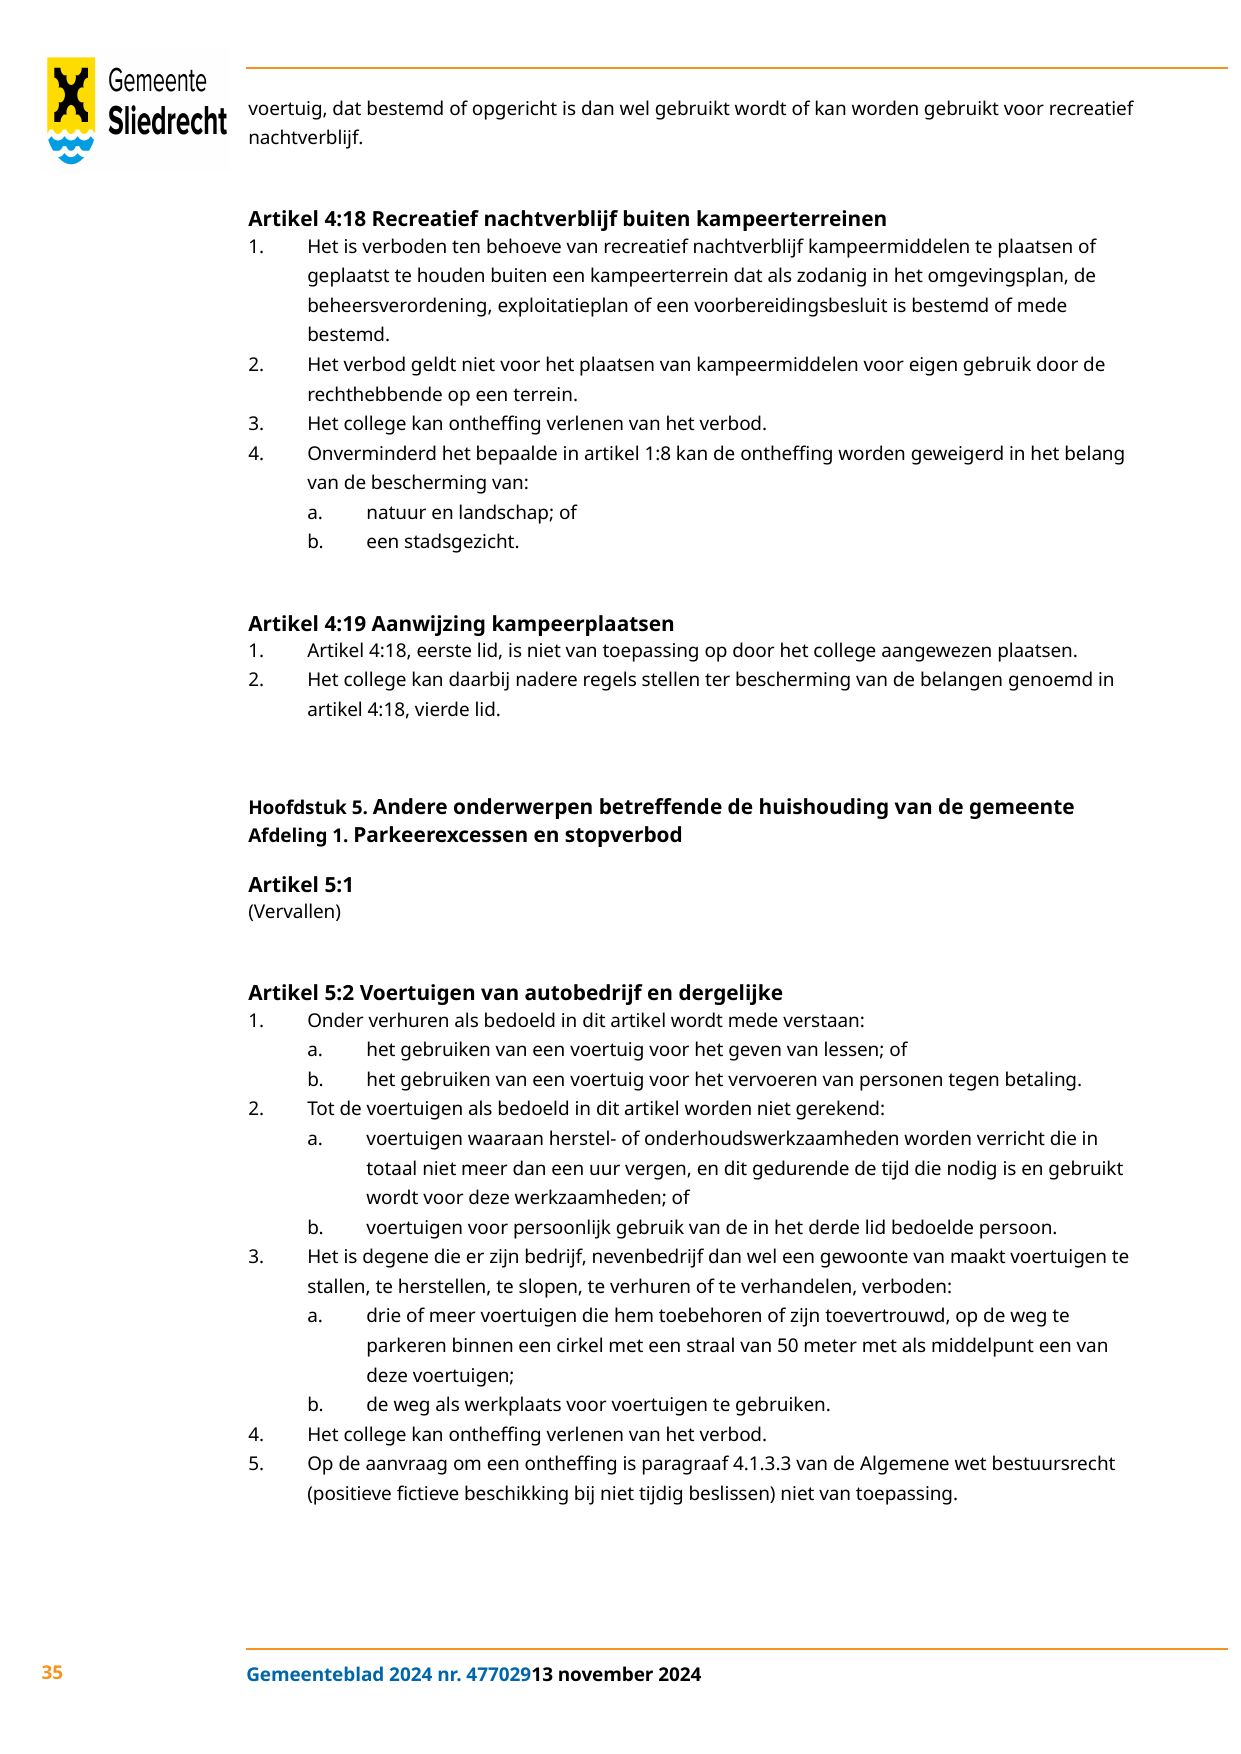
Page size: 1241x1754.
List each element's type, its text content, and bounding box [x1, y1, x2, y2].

list Tot de voertuigen als bedoeld in dit artikel worden niet gerekend: [248, 1096, 1152, 1121]
text Artikel 4:19 Aanwijzing kampeerplaatsen [248, 609, 1152, 637]
list drie of meer voertuigen die hem toebehoren of zijn toevertrouwd, op de weg te parkeren binnen een cirkel met een straal van 50 meter met als middelpunt een van deze voertuigen; [307, 1303, 1152, 1387]
list het gebruiken van een voertuig voor het vervoeren van personen tegen betaling. [307, 1066, 1152, 1092]
list de weg als werkplaats voor voertuigen te gebruiken. [307, 1391, 1152, 1417]
list Het college kan ontheffing verlenen van het verbod. [248, 410, 1152, 436]
list Het is verboden ten behoeve van recreatief nachtverblijf kampeermiddelen te plaatsen of geplaatst te houden buiten een kampeerterrein dat als zodanig in het omgevingsplan, de beheersverordening, exploitatieplan of een voorbereidingsbesluit is bestemd of mede bestemd. [248, 233, 1152, 347]
text (Vervallen) [248, 898, 1152, 924]
text Hoofdstuk 5. Andere onderwerpen betreffende de huishouding van de gemeente [248, 792, 1152, 821]
list een stadsgezicht. [307, 529, 1152, 554]
list Het is degene die er zijn bedrijf, nevenbedrijf dan wel een gewoonte van maakt voertuigen te stallen, te herstellen, te slopen, te verhuren of te verhandelen, verboden: [248, 1243, 1152, 1299]
list voertuigen waaraan herstel- of onderhoudswerkzaamheden worden verricht die in totaal niet meer dan een uur vergen, en dit gedurende de tijd die nodig is en gebruikt wordt voor deze werkzaamheden; of [307, 1125, 1152, 1210]
list voertuigen voor persoonlijk gebruik van de in het derde lid bedoelde persoon. [307, 1214, 1152, 1239]
list Op de aanvraag om een ontheffing is paragraaf 4.1.3.3 van de Algemene wet bestuursrecht (positieve fictieve beschikking bij niet tijdig beslissen) niet van toepassing. [248, 1451, 1152, 1506]
text Afdeling 1. Parkeerexcessen en stopverbod [248, 821, 1152, 849]
list Artikel 4:18, eerste lid, is niet van toepassing op door het college aangewezen plaatsen. [248, 637, 1152, 663]
picture [41, 47, 231, 172]
text Artikel 4:18 Recreatief nachtverblijf buiten kampeerterreinen [248, 204, 1152, 233]
list natuur en landschap; of [307, 499, 1152, 525]
list Onverminderd het bepaalde in artikel 1:8 kan de ontheffing worden geweigerd in het belang van de bescherming van: [248, 440, 1152, 495]
list het gebruiken van een voertuig voor het geven van lessen; of [307, 1036, 1152, 1062]
text Artikel 5:1 [248, 870, 1152, 898]
list Het college kan daarbij nadere regels stellen ter bescherming van de belangen genoemd in artikel 4:18, vierde lid. [248, 667, 1152, 722]
text voertuig, dat bestemd of opgericht is dan wel gebruikt wordt of kan worden gebruikt voor recreatief nachtverblijf. [248, 95, 1152, 150]
list Het verbod geldt niet voor het plaatsen van kampeermiddelen voor eigen gebruik door de rechthebbende op een terrein. [248, 351, 1152, 406]
list Onder verhuren als bedoeld in dit artikel wordt mede verstaan: [248, 1007, 1152, 1032]
list Het college kan ontheffing verlenen van het verbod. [248, 1421, 1152, 1447]
text Artikel 5:2 Voertuigen van autobedrijf en dergelijke [248, 978, 1152, 1007]
